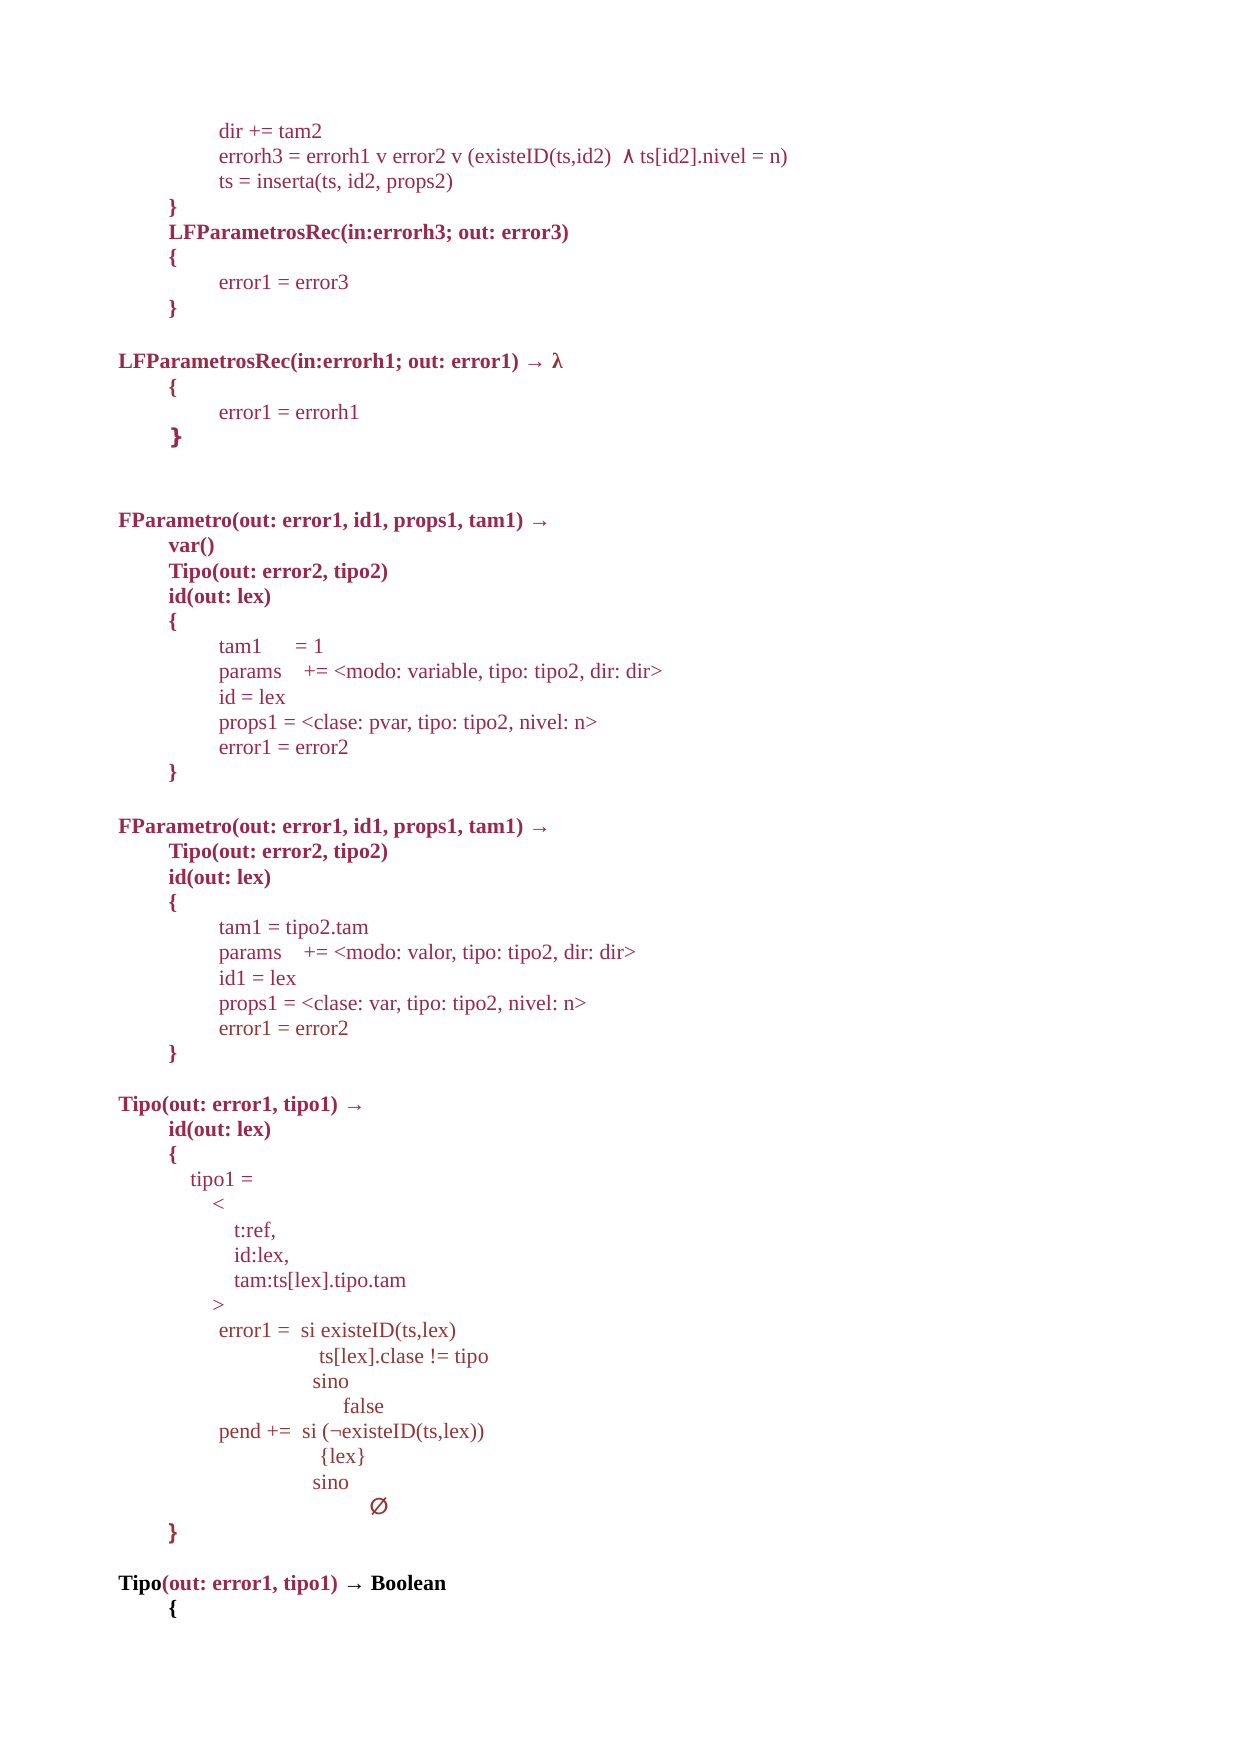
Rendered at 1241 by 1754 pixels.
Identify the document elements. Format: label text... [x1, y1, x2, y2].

text id(out: lex) [118, 1116, 1122, 1141]
text sino [168, 1368, 1122, 1393]
text LFParametrosRec(in:errorh3; out: error3) [168, 219, 1122, 244]
text id1 = lex [168, 964, 1122, 990]
text pend += si (¬existeID(ts,lex)) [168, 1418, 1122, 1443]
text ts[lex].clase != tipo [168, 1343, 1122, 1368]
text id(out: lex) [118, 864, 1122, 889]
text params += <modo: variable, tipo: tipo2, dir: dir> [168, 658, 1122, 684]
text error1 = errorh1 [168, 399, 1122, 424]
text false [269, 1393, 1122, 1418]
text Tipo(out: error2, tipo2) [118, 838, 1122, 864]
text { [168, 608, 1122, 633]
text error1 = si existeID(ts,lex) [168, 1317, 1122, 1343]
text errorh3 = errorh1 v error2 v (existeID(ts,id2) ٨ ts[id2].nivel = n) [168, 143, 1122, 168]
text props1 = <clase: var, tipo: tipo2, nivel: n> [168, 990, 1122, 1015]
text props1 = <clase: pvar, tipo: tipo2, nivel: n> [168, 709, 1122, 734]
text tipo1 = [168, 1166, 1122, 1191]
text id = lex [168, 684, 1122, 709]
text Tipo(out: error1, tipo1) → Boolean [118, 1569, 1122, 1595]
text Tipo(out: error1, tipo1) → [118, 1091, 1122, 1116]
text error1 = error3 [168, 269, 1122, 294]
text {lex} [168, 1443, 1122, 1469]
text error1 = error2 [168, 734, 1122, 759]
text id:lex, [168, 1242, 1122, 1267]
text { [168, 1595, 1122, 1620]
text Tipo(out: error2, tipo2) [118, 558, 1122, 583]
text { [168, 889, 1122, 914]
text id(out: lex) [118, 583, 1122, 608]
text > [168, 1292, 1122, 1317]
text { [168, 1141, 1122, 1166]
text var() [118, 532, 1122, 558]
text FParametro(out: error1, id1, props1, tam1) → [118, 507, 1122, 532]
text tam1 = 1 [168, 633, 1122, 658]
text { [168, 374, 1122, 399]
text ⵁ [369, 1494, 1122, 1519]
text t:ref, [168, 1217, 1122, 1242]
text sino [168, 1469, 1122, 1494]
text } [168, 759, 1122, 784]
text dir += tam2 [168, 118, 1122, 143]
text } [168, 1519, 1122, 1544]
text error1 = error2 [168, 1015, 1122, 1040]
text } [168, 424, 1122, 450]
text } [168, 294, 1122, 320]
text LFParametrosRec(in:errorh1; out: error1) → λ [118, 348, 1122, 374]
text } [168, 194, 1122, 219]
text < [168, 1191, 1122, 1217]
text tam1 = tipo2.tam [168, 914, 1122, 939]
text params += <modo: valor, tipo: tipo2, dir: dir> [168, 939, 1122, 964]
text FParametro(out: error1, id1, props1, tam1) → [118, 813, 1122, 838]
text ts = inserta(ts, id2, props2) [168, 168, 1122, 194]
text } [168, 1040, 1122, 1065]
text { [168, 244, 1122, 269]
text tam:ts[lex].tipo.tam [168, 1267, 1122, 1292]
